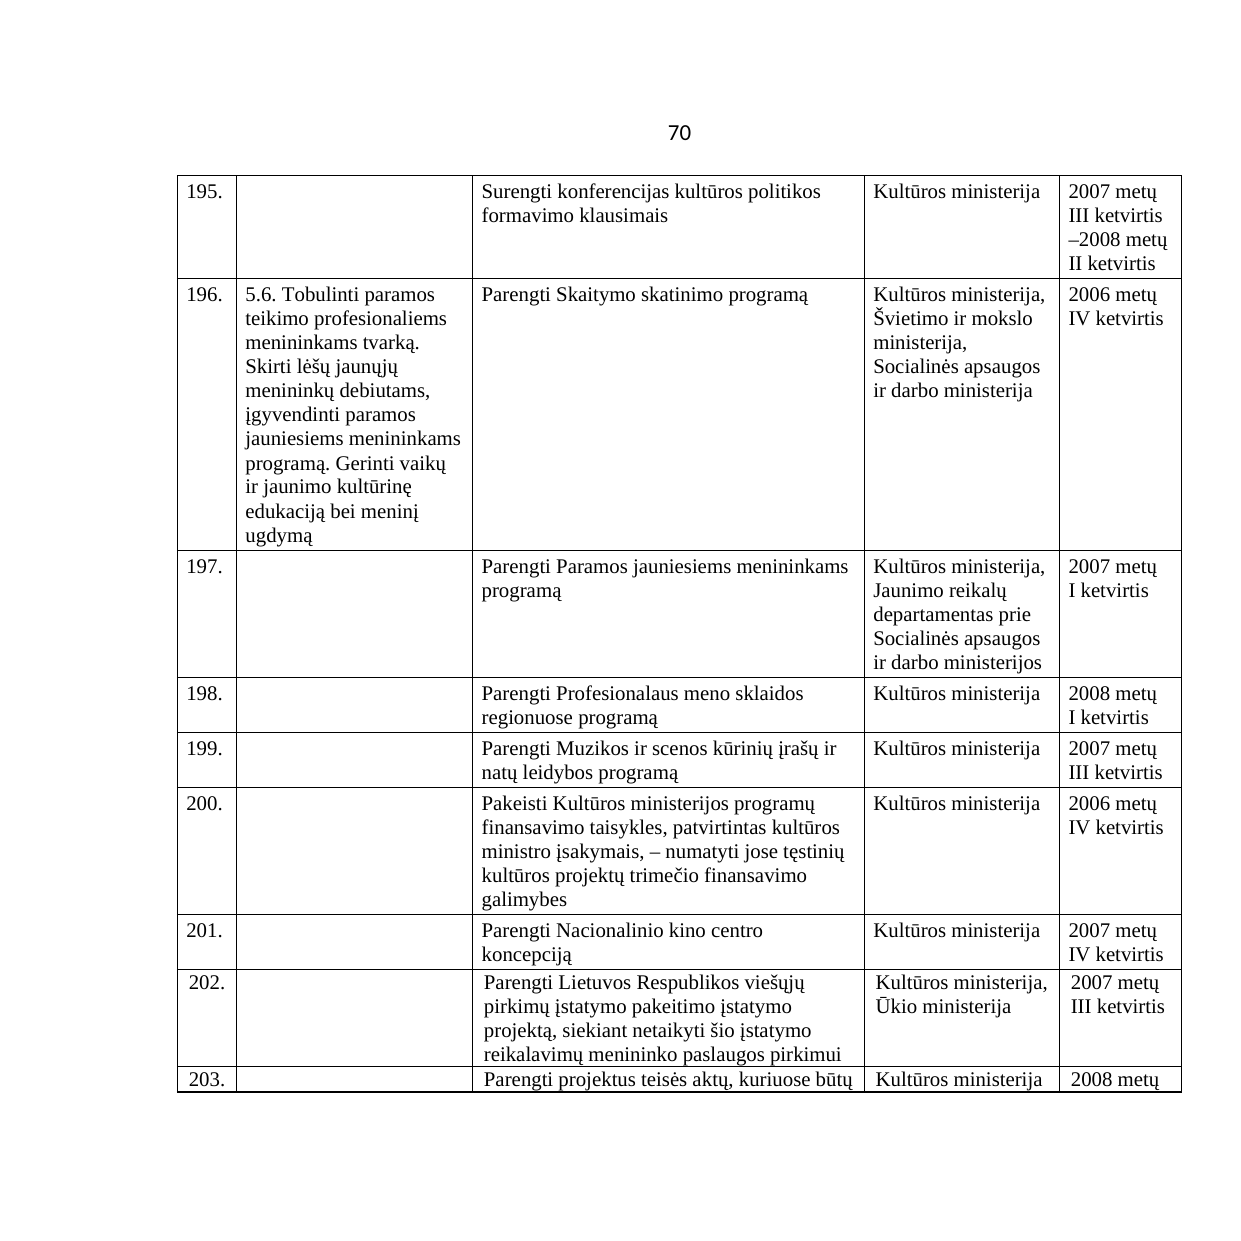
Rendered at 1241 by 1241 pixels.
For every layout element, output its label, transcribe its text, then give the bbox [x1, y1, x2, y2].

table_cell 2008 metų I ketvirtis [1060, 678, 1181, 732]
table_cell [237, 915, 472, 969]
table_cell 2006 metų IV ketvirtis [1060, 788, 1181, 914]
table_cell [237, 176, 472, 278]
table_cell [237, 970, 472, 1066]
table_cell Kultūros ministerija, Ūkio ministerija [865, 970, 1059, 1066]
table_cell 201. [178, 915, 236, 969]
table_cell 195. [178, 176, 236, 278]
table_cell 200. [178, 788, 236, 914]
table_cell 198. [178, 678, 236, 732]
table_cell 2008 metų [1060, 1067, 1181, 1091]
table_cell 2007 metų I ketvirtis [1060, 551, 1181, 677]
table_cell Parengti Skaitymo skatinimo programą [473, 279, 864, 549]
table_cell Kultūros ministerija [865, 915, 1059, 969]
table_cell 2007 metų III ketvirtis [1060, 733, 1181, 787]
table_cell Parengti projektus teisės aktų, kuriuose būtų [473, 1067, 864, 1091]
table_cell Parengti Paramos jauniesiems menininkams programą [473, 551, 864, 677]
table_cell 2007 metų IV ketvirtis [1060, 915, 1181, 969]
table_cell Parengti Nacionalinio kino centro koncepciją [473, 915, 864, 969]
table_cell Kultūros ministerija, Jaunimo reikalų departamentas prie Socialinės apsaugos ir darbo ministerijos [865, 551, 1059, 677]
table_cell 2007 metų III ketvirtis [1060, 970, 1181, 1066]
table_cell 196. [178, 279, 236, 549]
table_cell Kultūros ministerija [865, 678, 1059, 732]
table_cell Kultūros ministerija [865, 1067, 1059, 1091]
table_cell 202. [178, 970, 236, 1066]
table_cell Kultūros ministerija [865, 788, 1059, 914]
table_cell [237, 733, 472, 787]
table_cell 2006 metų IV ketvirtis [1060, 279, 1181, 549]
table_cell 5.6. Tobulinti paramos teikimo profesionaliems menininkams tvarką. Skirti lėšų jaunųjų menininkų debiutams, įgyvendinti paramos jauniesiems menininkams programą. Gerinti vaikų ir jaunimo kultūrinę edukaciją bei meninį ugdymą [237, 279, 472, 549]
table_cell Kultūros ministerija, Švietimo ir mokslo ministerija, Socialinės apsaugos ir darbo ministerija [865, 279, 1059, 549]
table_cell Parengti Muzikos ir scenos kūrinių įrašų ir natų leidybos programą [473, 733, 864, 787]
table_cell Kultūros ministerija [865, 176, 1059, 278]
table_cell Kultūros ministerija [865, 733, 1059, 787]
table_cell [237, 678, 472, 732]
table_cell Pakeisti Kultūros ministerijos programų finansavimo taisykles, patvirtintas kultūros ministro įsakymais, – numatyti jose tęstinių kultūros projektų trimečio finansavimo galimybes [473, 788, 864, 914]
table_cell Surengti konferencijas kultūros politikos formavimo klausimais [473, 176, 864, 278]
table_cell 203. [178, 1067, 236, 1091]
table_cell 197. [178, 551, 236, 677]
table_cell Parengti Profesionalaus meno sklaidos regionuose programą [473, 678, 864, 732]
table_cell [237, 551, 472, 677]
table_cell 2007 metų III ketvirtis–2008 metų II ketvirtis [1060, 176, 1181, 278]
table_cell [237, 1067, 472, 1091]
table_cell Parengti Lietuvos Respublikos viešųjų pirkimų įstatymo pakeitimo įstatymo projektą, siekiant netaikyti šio įstatymo reikalavimų menininko paslaugos pirkimui [473, 970, 864, 1066]
table_cell [237, 788, 472, 914]
table_cell 199. [178, 733, 236, 787]
